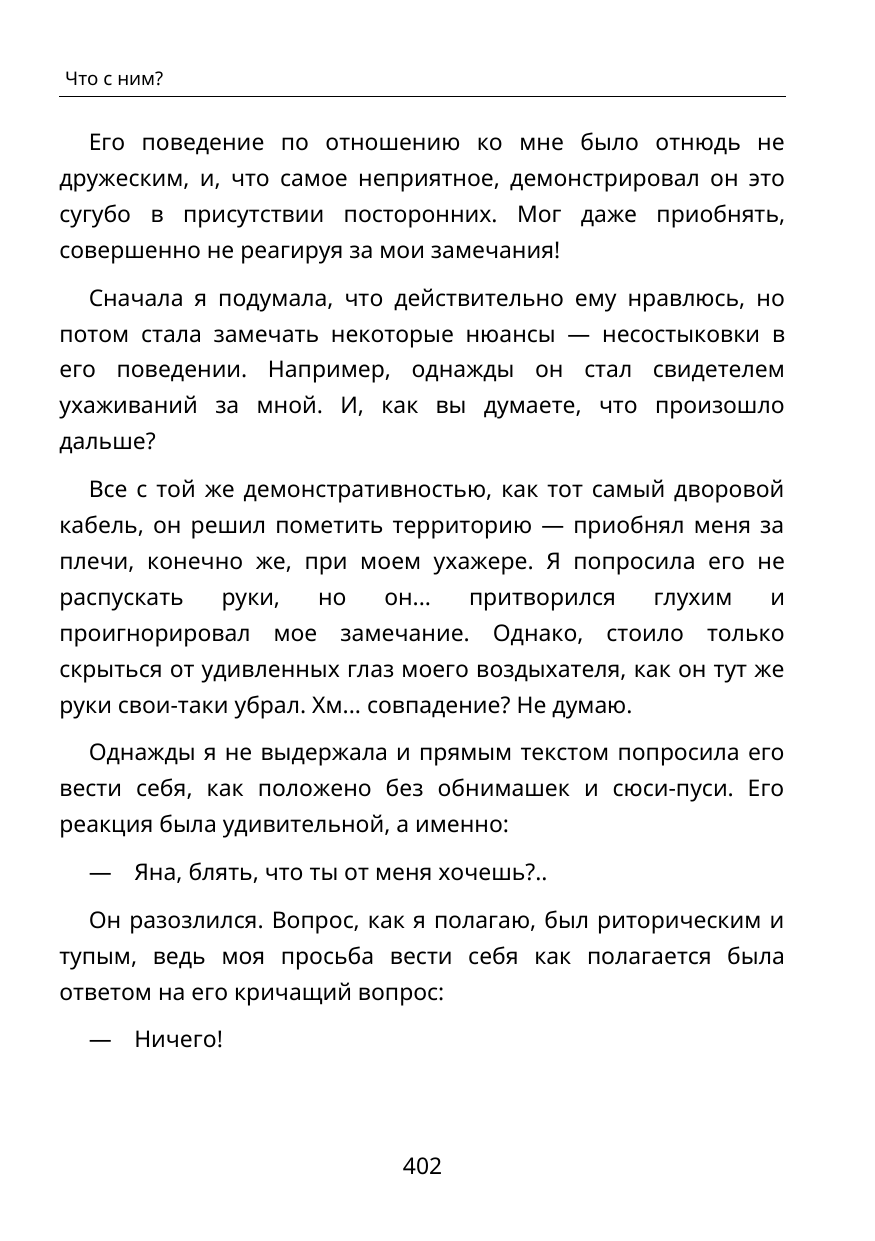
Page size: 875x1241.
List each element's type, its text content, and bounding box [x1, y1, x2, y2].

text Его поведение по отношению ко мне было отнюдь не дружеским, и, что самое неприятное, демонстрировал он это сугубо в присутствии посторонних. Мог даже приобнять, совершенно не реагируя за мои замечания! [59, 126, 786, 265]
text Сначала я подумала, что действительно ему нравлюсь, но потом стала замечать некоторые нюансы — несостыковки в его поведении. Например, однажды он стал свидетелем ухаживаний за мной. И, как вы думаете, что произошло дальше? [59, 282, 786, 457]
list Ничего! [59, 1023, 786, 1054]
text Однажды я не выдержала и прямым текстом попросила его вести себя, как положено без обнимашек и сюси-пуси. Его реакция была удивительной, а именно: [59, 736, 786, 839]
text Все с той же демонстративностью, как тот самый дворовой кабель, он решил пометить территорию — приобнял меня за плечи, конечно же, при моем ухажере. Я попросила его не распускать руки, но он... притворился глухим и проигнорировал мое замечание. Однако, стоило только скрыться от удивленных глаз моего воздыхателя, как он тут же руки свои-таки убрал. Хм... совпадение? Не думаю. [59, 473, 786, 720]
list Яна, блять, что ты от меня хочешь?.. [59, 856, 786, 887]
text Он разозлился. Вопрос, как я полагаю, был риторическим и тупым, ведь моя просьба вести себя как полагается была ответом на его кричащий вопрос: [59, 904, 786, 1007]
